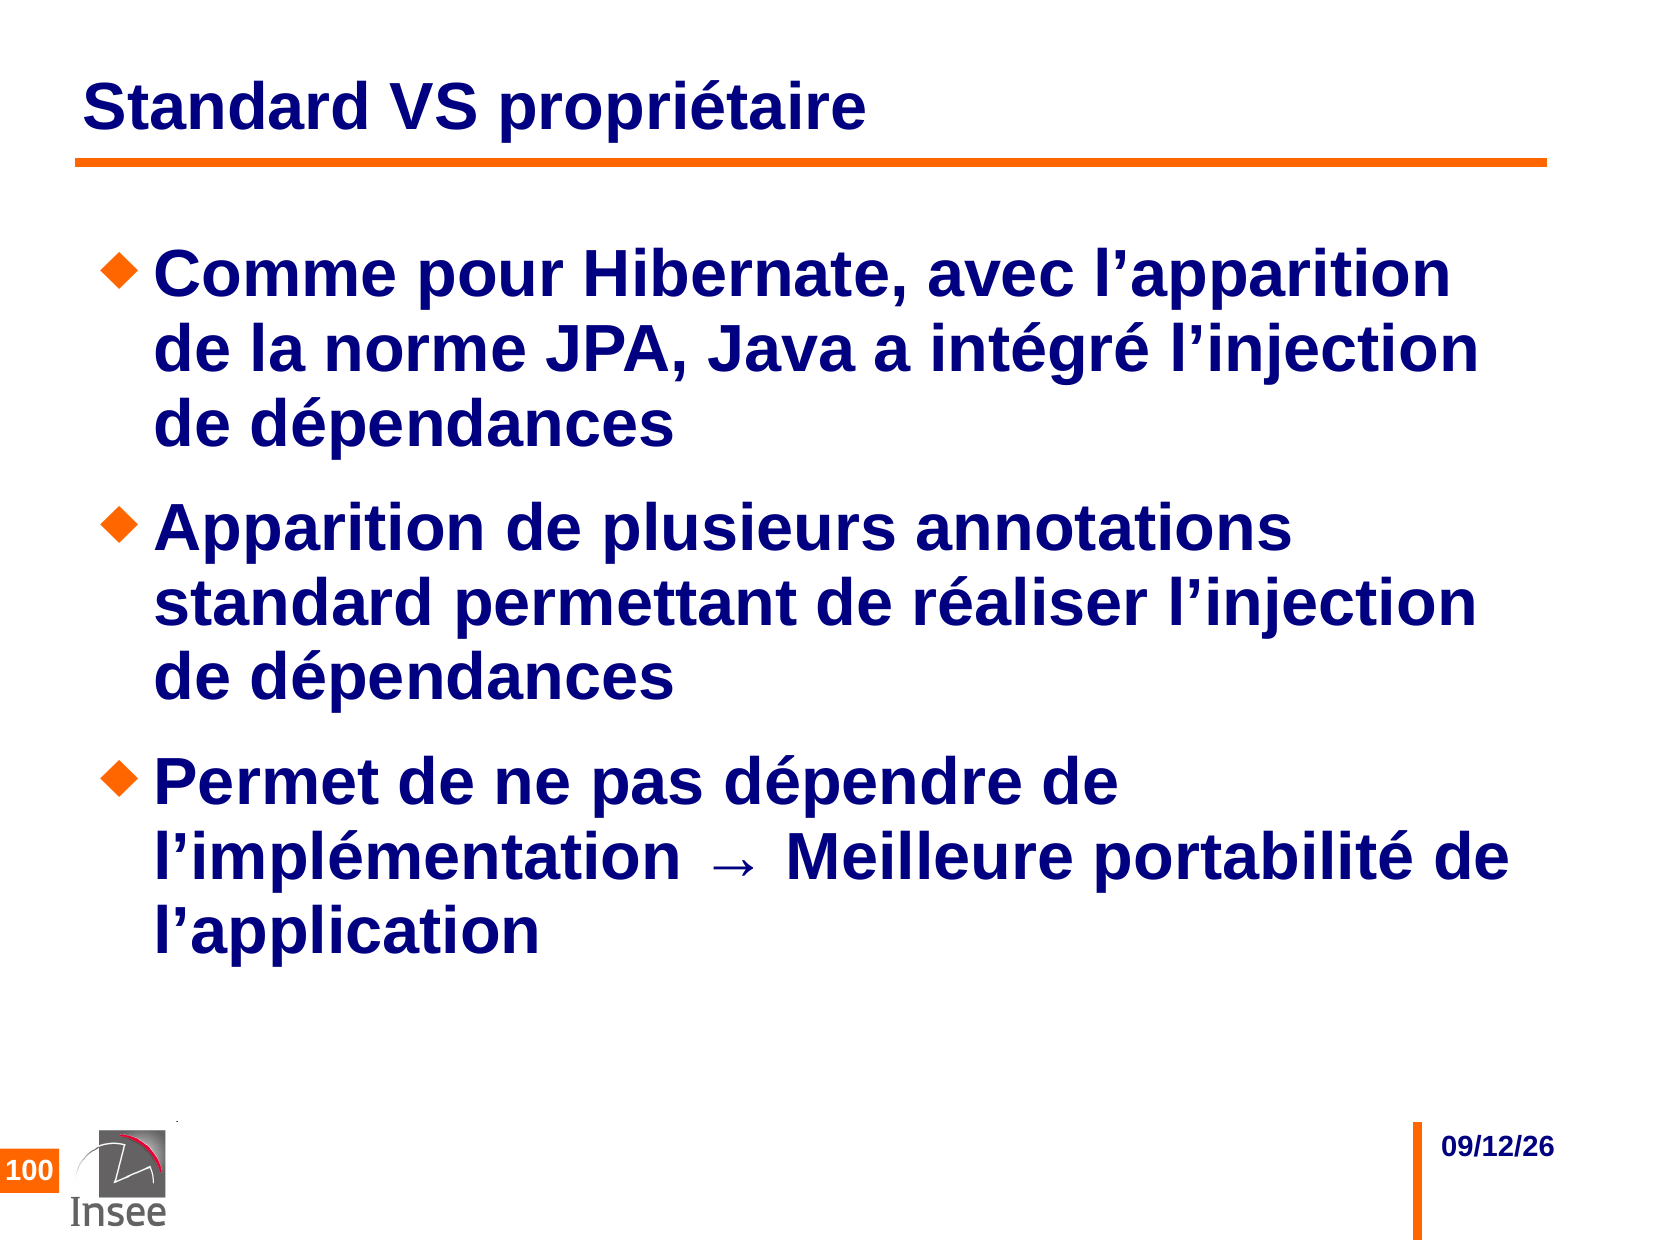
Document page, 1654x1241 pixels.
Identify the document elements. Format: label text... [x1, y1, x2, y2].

list Comme pour Hibernate, avec l’apparition de la norme JPA, Java a intégré l’injection de dépendances Apparition de plusieurs annotations standard permettant de réaliser l’injection de dépendances Permet de ne pas dépendre de l’implémentation → Meilleure portabilité de l’application [82, 236, 1548, 1087]
picture [62, 1121, 178, 1241]
title Standard VS propriétaire [82, 49, 1619, 163]
